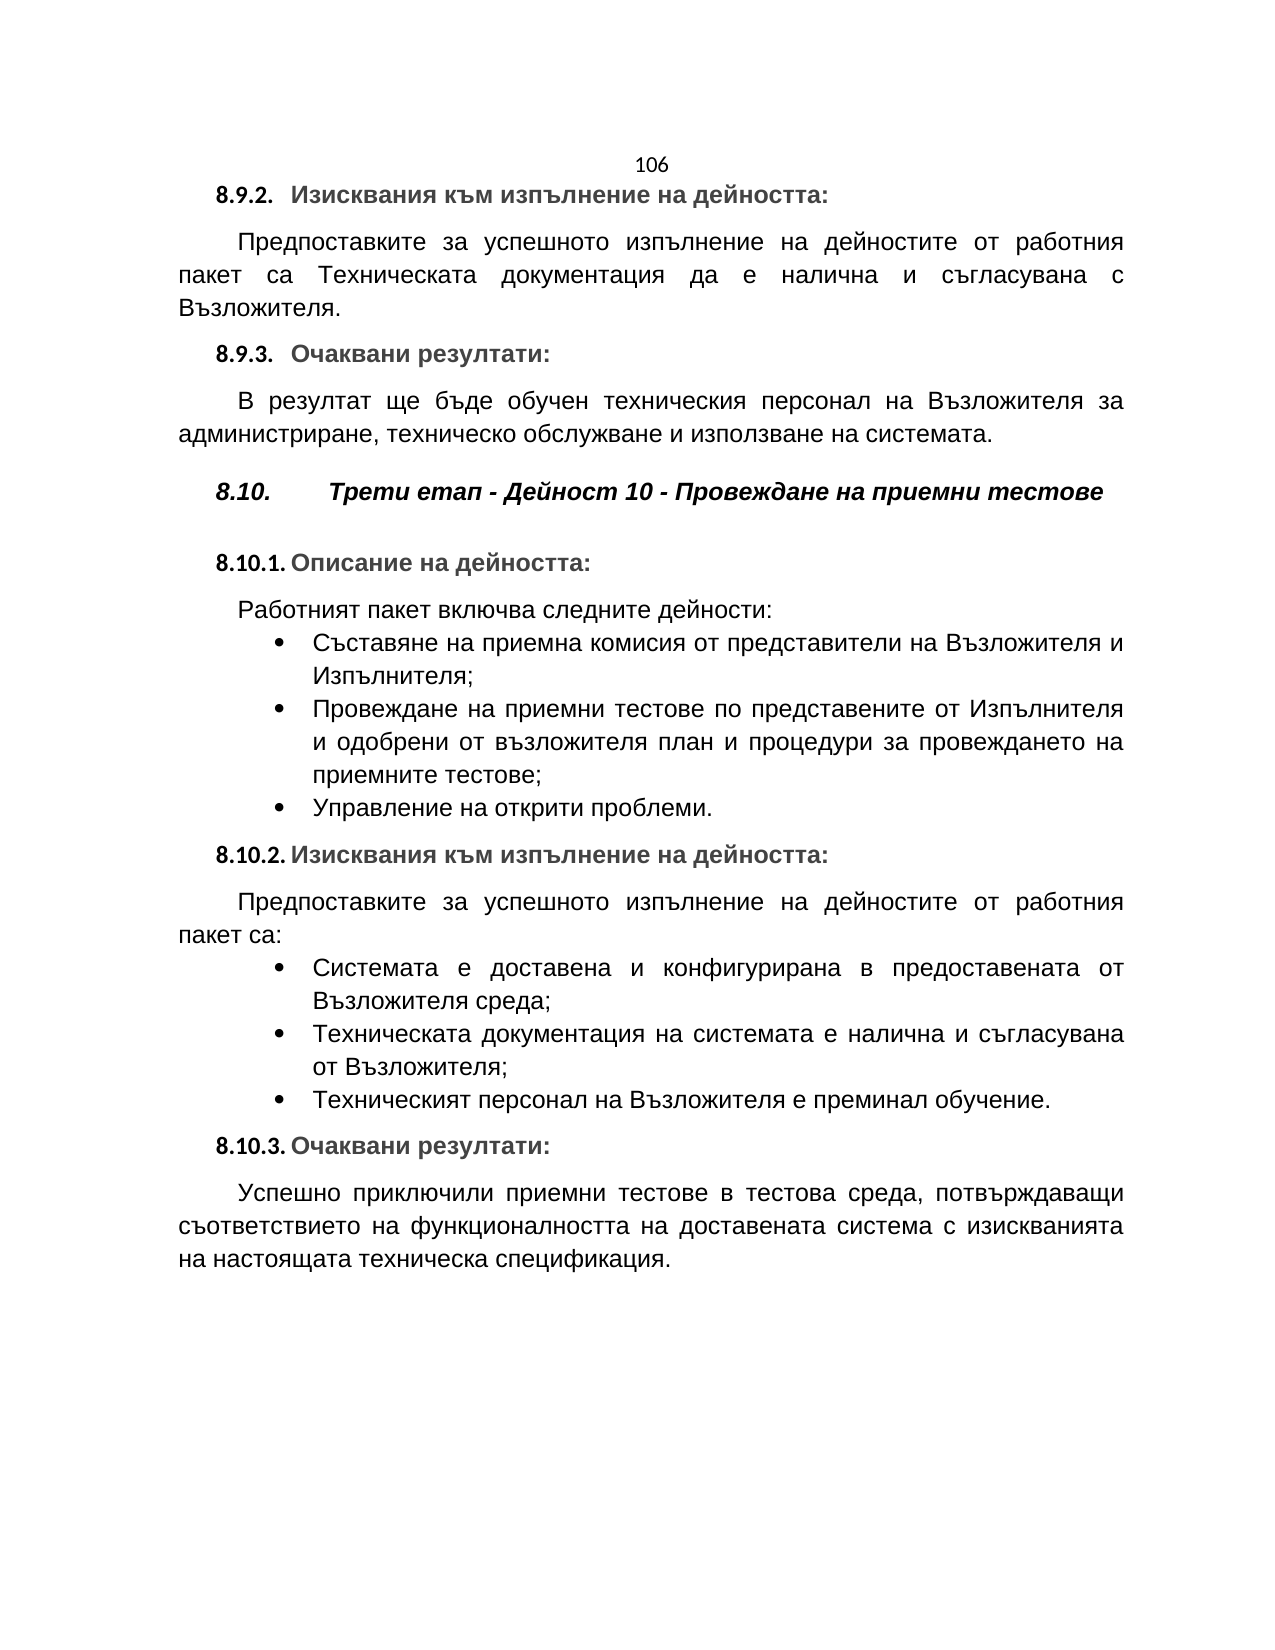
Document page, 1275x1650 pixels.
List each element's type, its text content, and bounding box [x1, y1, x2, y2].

text В резултат ще бъде обучен техническия персонал на Възложителя за администриране, техническо обслужване и използване на системата. [178, 386, 1125, 448]
list Техническият персонал на Възложителя е преминал обучение. [275, 1085, 1125, 1114]
subtitle Очаквани резултати: [216, 338, 1125, 369]
list Техническата документация на системата е налична и съгласувана от Възложителя; [275, 1019, 1125, 1081]
subtitle Изисквания към изпълнение на дейността: [216, 179, 1125, 210]
subtitle Описание на дейността: [216, 548, 1125, 578]
list Съставяне на приемна комисия от представители на Възложителя и Изпълнителя; [275, 628, 1125, 690]
subtitle Изисквания към изпълнение на дейността: [216, 839, 1125, 869]
text Предпоставките за успешното изпълнение на дейностите от работния пакет са: [178, 887, 1125, 948]
text Работният пакет включва следните дейности: [178, 595, 1125, 624]
subtitle Очаквани резултати: [216, 1131, 1125, 1161]
list Системата е доставена и конфигурирана в предоставената от Възложителя среда; [275, 953, 1125, 1014]
list Управление на открити проблеми. [275, 793, 1125, 822]
list Провеждане на приемни тестове по представените от Изпълнителя и одобрени от възложителя план и процедури за провеждането на приемните тестове; [275, 694, 1125, 789]
text Предпоставките за успешното изпълнение на дейностите от работния пакет са Техническата документация да е налична и съгласувана с Възложителя. [178, 227, 1125, 322]
subtitle Трети етап - Дейност 10 - Провеждане на приемни тестове [216, 477, 1125, 506]
text Успешно приключили приемни тестове в тестова среда, потвърждаващи съответствието на функционалността на доставената система с изискванията на настоящата техническа спецификация. [178, 1178, 1125, 1273]
